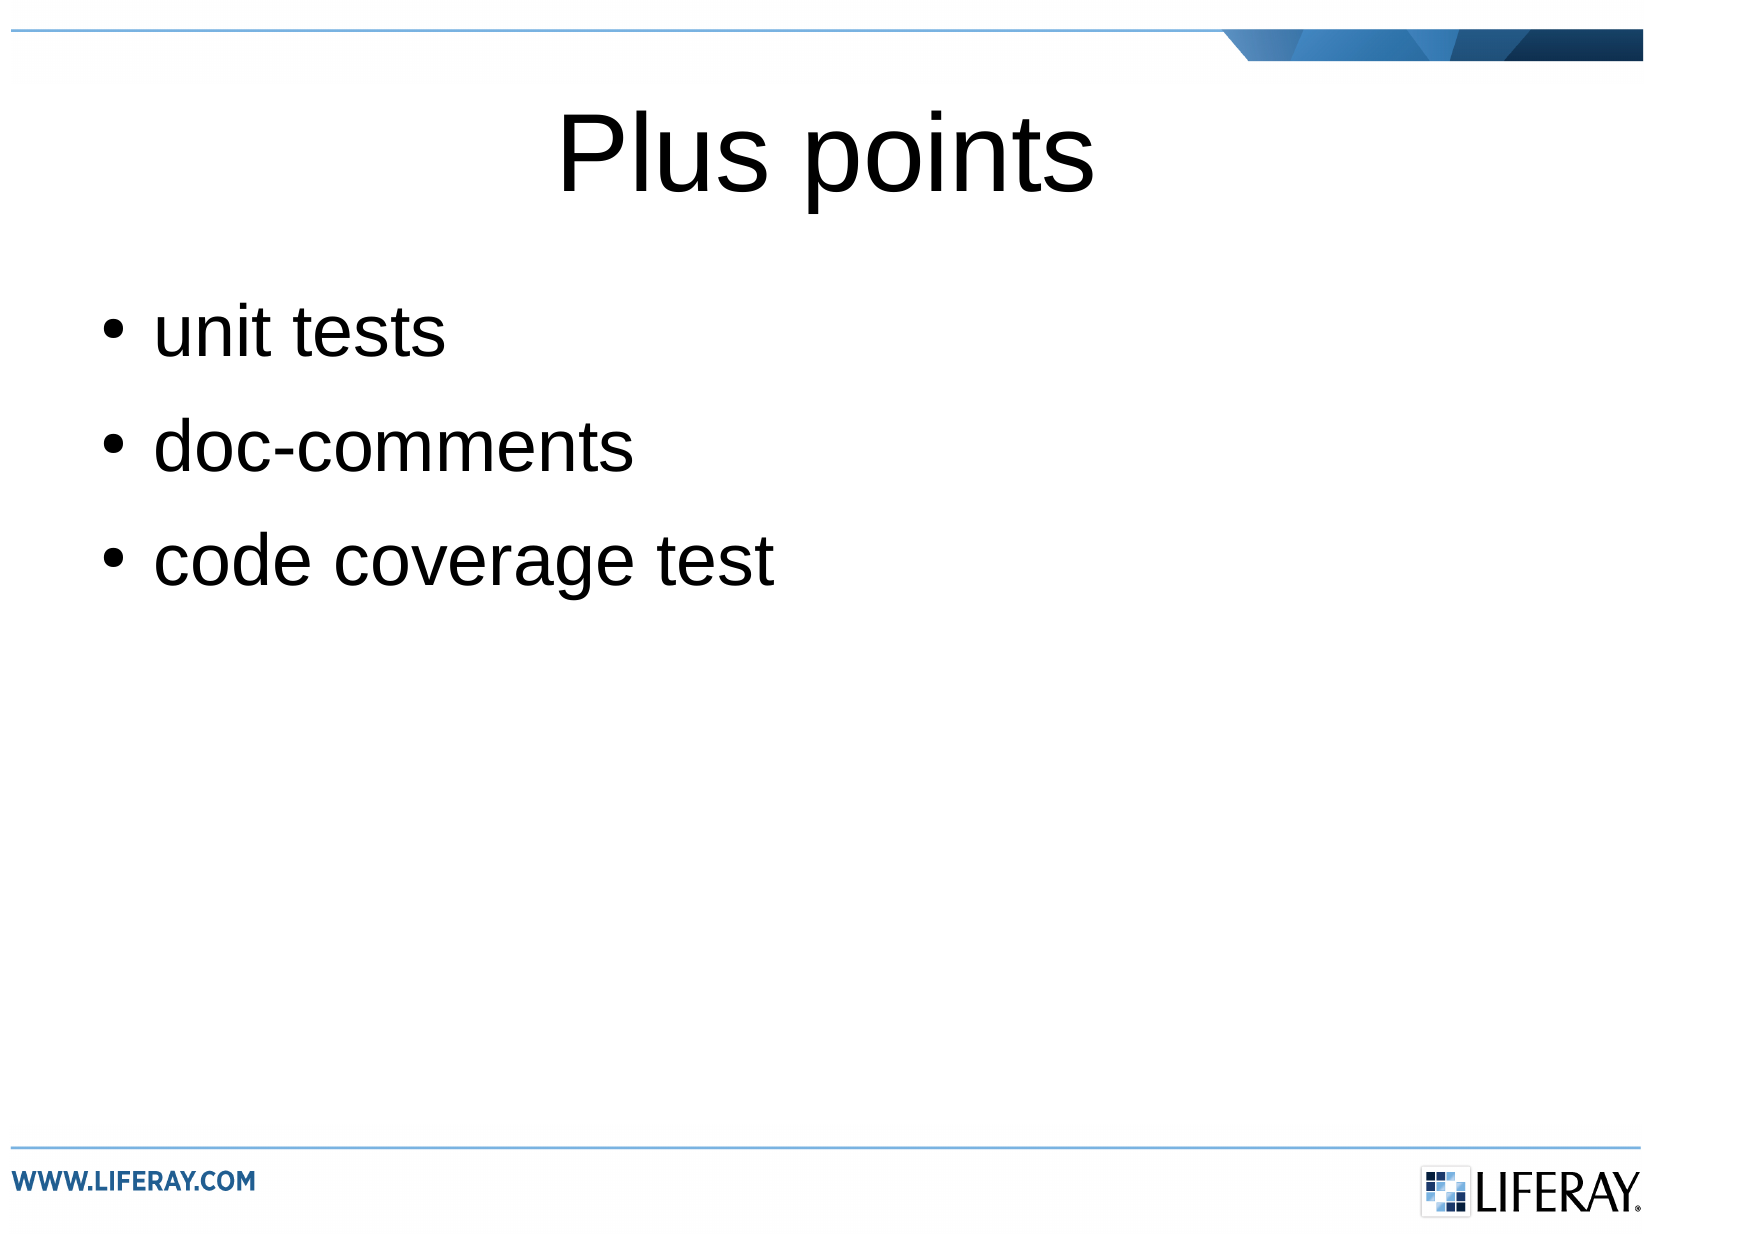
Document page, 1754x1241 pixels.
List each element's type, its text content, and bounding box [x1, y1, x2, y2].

picture [11, 0, 1644, 84]
list unit tests doc-comments code coverage test [82, 290, 1571, 1010]
picture [9, 1124, 1642, 1234]
title Plus points [82, 49, 1571, 257]
